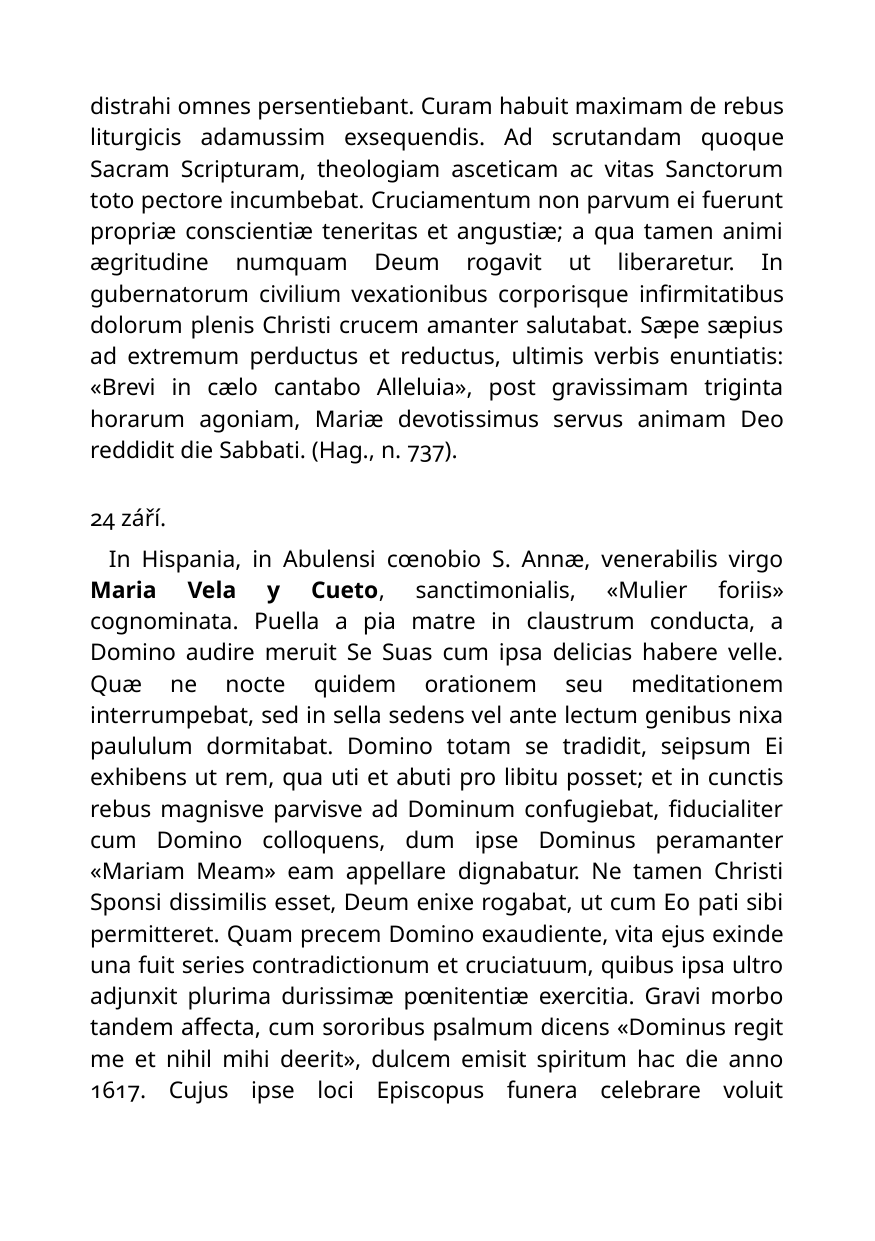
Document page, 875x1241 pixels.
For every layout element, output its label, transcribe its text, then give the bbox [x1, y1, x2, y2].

text In Hispania, in Abulensi cœnobio S. Annæ, venerabilis virgo Maria Vela y Cueto, sanctimonialis, «Mulier foriis» cognominata. Puella a pia matre in claustrum conducta, a Domino audire meruit Se Suas cum ipsa delicias habere velle. Quæ ne nocte quidem orationem seu meditationem interrumpebat, sed in sella sedens vel ante lectum genibus nixa paululum dormitabat. Domino totam se tradidit, seipsum Ei exhibens ut rem, qua uti et abuti pro libitu posset; et in cunctis rebus magnisve parvisve ad Dominum confugiebat, fiducialiter cum Domino colloquens, dum ipse Dominus peramanter «Mariam Meam» eam appellare dignabatur. Ne tamen Christi Sponsi dissimilis esset, Deum enixe rogabat, ut cum Eo pati sibi permitteret. Quam precem Domino exau­diente, vita ejus exinde una fuit series contradictionum et cruciatuum, quibus ipsa ultro adjunxit plurima durissimæ pœnitentiæ exercitia. Gravi morbo tandem affecta, cum soro­ribus psalmum dicens «Dominus regit me et nihil mihi deerit», dulcem emisit spiritum hac die anno 1617. Cujus ipse loci Episcopus funera celebrare voluit [90, 542, 784, 1105]
text 24 září. [90, 502, 784, 533]
text distrahi omnes persentiebant. Curam habuit maxi­mam de rebus liturgicis adamussim exsequendis. Ad scrutan­dam quoque Sacram Scripturam, theologiam asceticam ac vitas Sanctorum toto pectore incumbebat. Cruciamentum non parvum ei fuerunt propriæ conscientiæ teneritas et angustiæ; a qua tamen animi ægritudine numquam Deum rogavit ut liberaretur. In gubernatorum civilium vexationibus corpo­risque infirmitatibus dolorum plenis Christi crucem amanter salutabat. Sæpe sæpius ad extremum perductus et reductus, ultimis verbis enuntiatis: «Brevi in cælo cantabo Alleluia», post gravissimam triginta horarum agoniam, Mariæ devotis­simus servus animam Deo reddidit die Sabbati. (Hag., n. 737). [90, 90, 784, 465]
